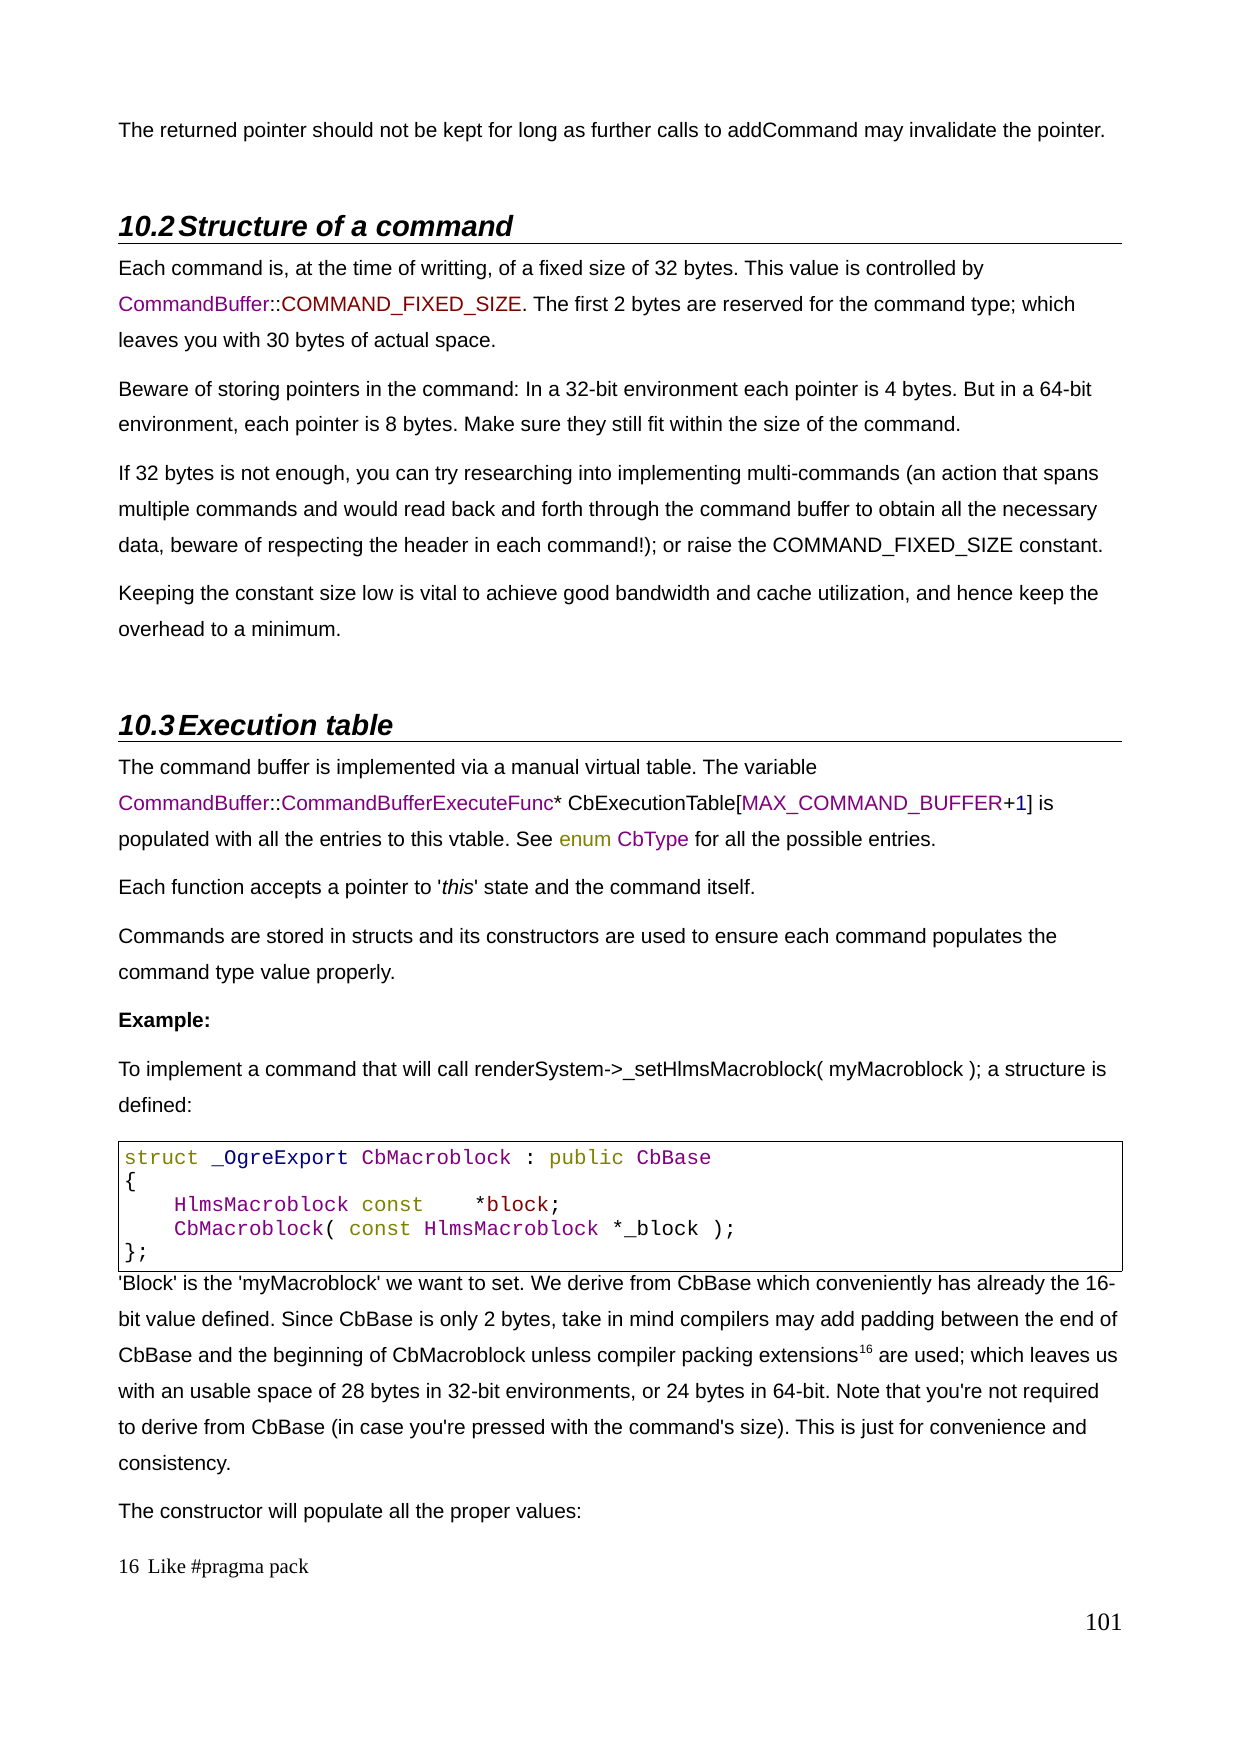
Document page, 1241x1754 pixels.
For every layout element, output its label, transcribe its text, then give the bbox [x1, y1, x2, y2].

subtitle Execution table [118, 708, 1122, 741]
text Keeping the constant size low is vital to achieve good bandwidth and cache utilization, and hence keep the overhead to a minimum. [118, 581, 1122, 641]
text Commands are stored in structs and its constructors are used to ensure each command populates the command type value properly. [118, 924, 1122, 983]
text The command buffer is implemented via a manual virtual table. The variable CommandBuffer::CommandBufferExecuteFunc* CbExecutionTable[MAX_COMMAND_BUFFER+1] is populated with all the entries to this vtable. See enum CbType for all the possible entries. [118, 755, 1122, 851]
text To implement a command that will call renderSystem->_setHlmsMacroblock( myMacroblock ); a structure is defined: [118, 1056, 1122, 1116]
text The returned pointer should not be kept for long as further calls to addCommand may invalidate the pointer. [118, 118, 1122, 142]
text 'Block' is the 'myMacroblock' we want to set. We derive from CbBase which conveniently has already the 16-bit value defined. Since CbBase is only 2 bytes, take in mind compilers may add padding between the end of CbBase and the beginning of CbMacroblock unless compiler packing extensions are used; which leaves us with an usable space of 28 bytes in 32-bit environments, or 24 bytes in 64-bit. Note that you're not required to derive from CbBase (in case you're pressed with the command's size). This is just for convenience and consistency. [118, 1272, 1122, 1474]
text Each function accepts a pointer to 'this' state and the command itself. [118, 875, 1122, 899]
text Beware of storing pointers in the command: In a 32-bit environment each pointer is 4 bytes. But in a 64-bit environment, each pointer is 8 bytes. Make sure they still fit within the size of the command. [118, 376, 1122, 436]
text The constructor will populate all the proper values: [118, 1499, 1122, 1523]
text Like #pragma pack [118, 1553, 1122, 1578]
table_header struct _OgreExport CbMacroblock : public CbBase { HlmsMacroblock const *block; CbMacroblock( const HlmsMacroblock *_block ); }; [119, 1142, 1122, 1271]
text Each command is, at the time of writting, of a fixed size of 32 bytes. This value is controlled by CommandBuffer::COMMAND_FIXED_SIZE. The first 2 bytes are reserved for the command type; which leaves you with 30 bytes of actual space. [118, 256, 1122, 352]
text If 32 bytes is not enough, you can try researching into implementing multi-commands (an action that spans multiple commands and would read back and forth through the command buffer to obtain all the necessary data, beware of respecting the header in each command!); or raise the COMMAND_FIXED_SIZE constant. [118, 461, 1122, 557]
subtitle Structure of a command [118, 209, 1122, 243]
text Example: [118, 1008, 1122, 1032]
